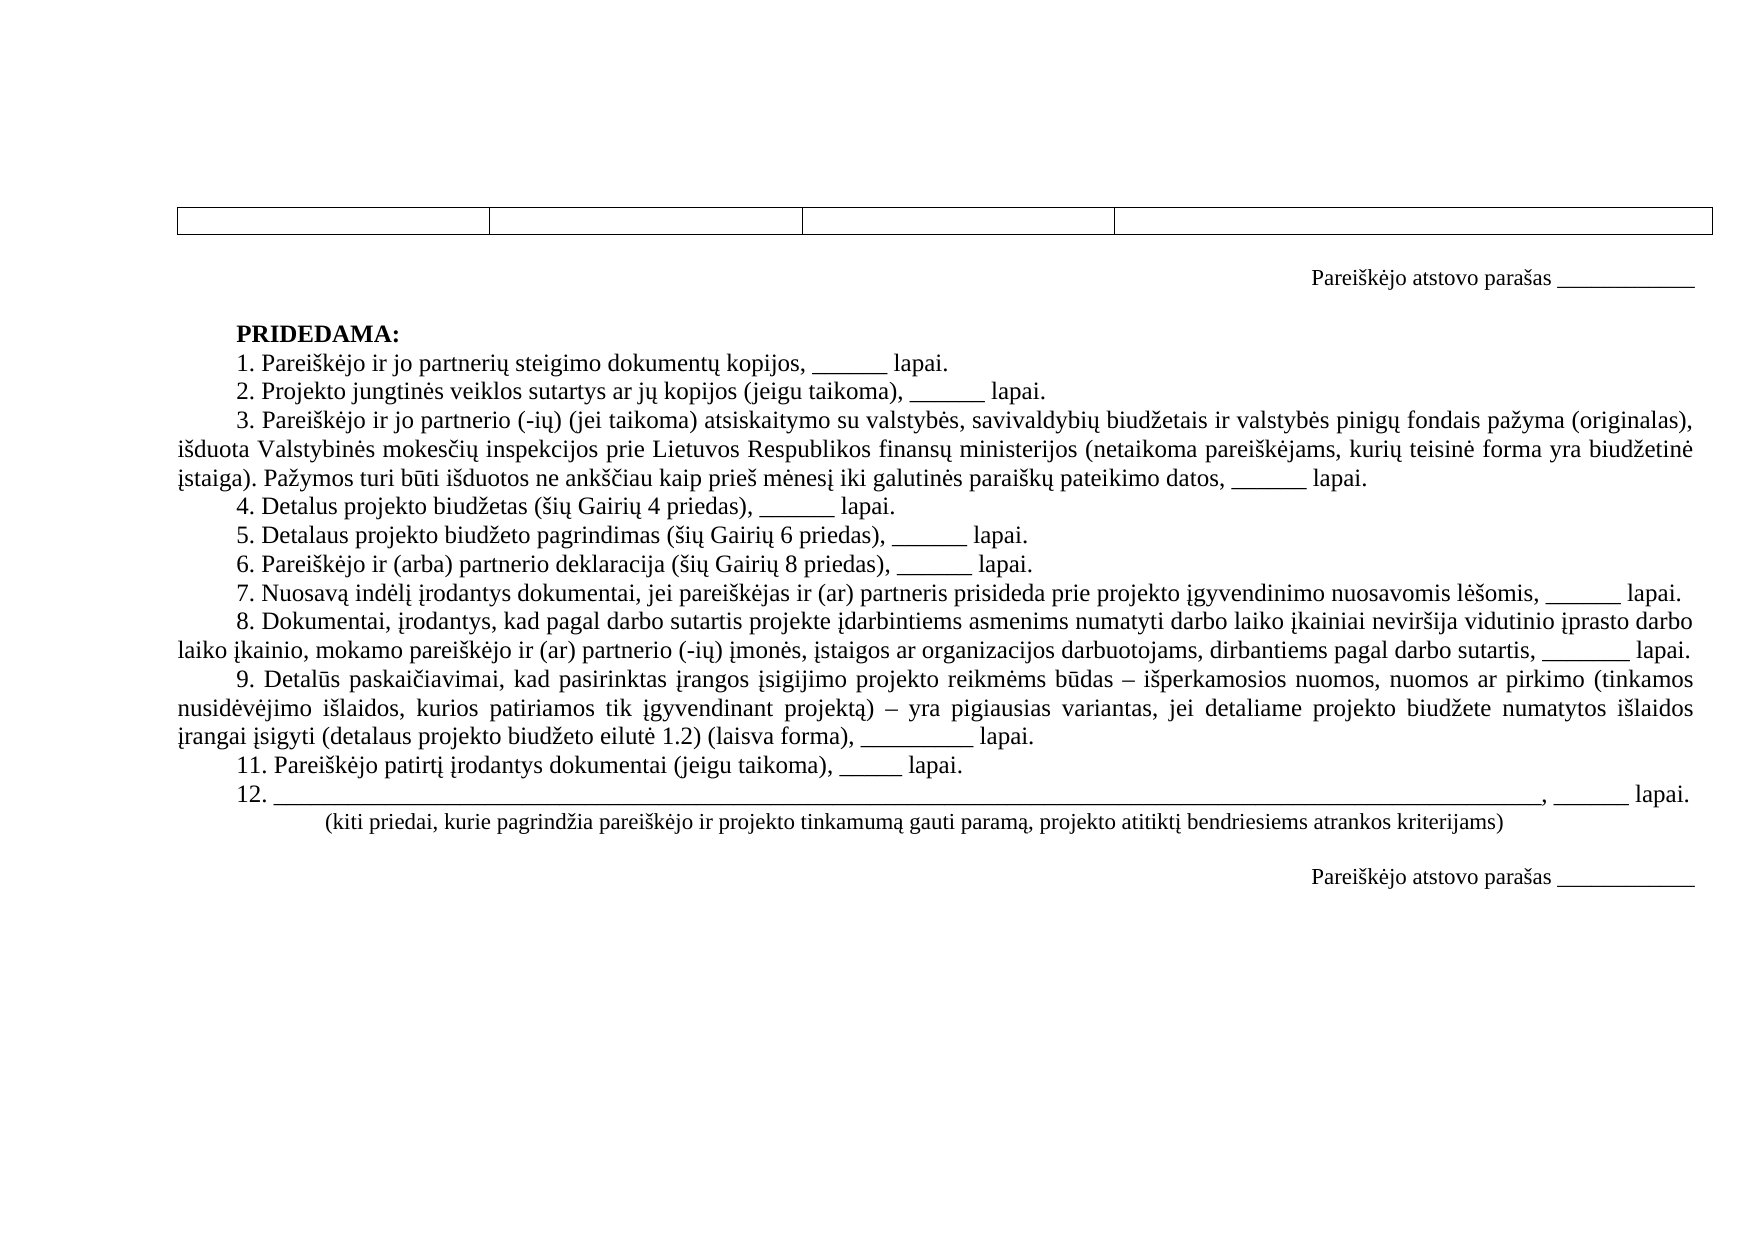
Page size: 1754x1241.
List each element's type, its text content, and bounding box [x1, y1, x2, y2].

text 12. , ______ lapai. [177, 779, 1695, 808]
text 8. Dokumentai, įrodantys, kad pagal darbo sutartis projekte įdarbintiems asmenims numatyti darbo laiko įkainiai neviršija vidutinio įprasto darbo laiko įkainio, mokamo pareiškėjo ir (ar) partnerio (-ių) įmonės, įstaigos ar organizacijos darbuotojams, dirbantiems pagal darbo sutartis, _______ lapai. [177, 606, 1695, 664]
table_cell [178, 208, 489, 234]
text 9. Detalūs paskaičiavimai, kad pasirinktas įrangos įsigijimo projekto reikmėms būdas – išperkamosios nuomos, nuomos ar pirkimo (tinkamos nusidėvėjimo išlaidos, kurios patiriamos tik įgyvendinant projektą) – yra pigiausias variantas, jei detaliame projekto biudžete numatytos išlaidos įrangai įsigyti (detalaus projekto biudžeto eilutė 1.2) (laisva forma), _________ lapai. [177, 664, 1695, 750]
text 1. Pareiškėjo ir jo partnerių steigimo dokumentų kopijos, ______ lapai. [177, 348, 1695, 376]
text Pareiškėjo atstovo parašas ____________ [177, 264, 1695, 290]
table_cell [1115, 208, 1712, 234]
text (kiti priedai, kurie pagrindžia pareiškėjo ir projekto tinkamumą gauti paramą, projekto atitiktį bendriesiems atrankos kriterijams) [177, 808, 1695, 834]
text 4. Detalus projekto biudžetas (šių Gairių 4 priedas), ______ lapai. [177, 491, 1695, 520]
text 5. Detalaus projekto biudžeto pagrindimas (šių Gairių 6 priedas), ______ lapai. [177, 520, 1695, 549]
text 3. Pareiškėjo ir jo partnerio (-ių) (jei taikoma) atsiskaitymo su valstybės, savivaldybių biudžetais ir valstybės pinigų fondais pažyma (originalas), išduota Valstybinės mokesčių inspekcijos prie Lietuvos Respublikos finansų ministerijos (netaikoma pareiškėjams, kurių teisinė forma yra biudžetinė įstaiga). Pažymos turi būti išduotos ne ankščiau kaip prieš mėnesį iki galutinės paraiškų pateikimo datos, ______ lapai. [177, 405, 1695, 491]
text 6. Pareiškėjo ir (arba) partnerio deklaracija (šių Gairių 8 priedas), ______ lapai. [177, 549, 1695, 578]
table_cell [803, 208, 1114, 234]
text Pareiškėjo atstovo parašas ____________ [177, 863, 1695, 889]
text 11. Pareiškėjo patirtį įrodantys dokumentai (jeigu taikoma), _____ lapai. [177, 750, 1695, 779]
text PRIDEDAMA: [177, 319, 1695, 348]
text 2. Projekto jungtinės veiklos sutartys ar jų kopijos (jeigu taikoma), ______ lapai. [177, 376, 1695, 405]
table_cell [490, 208, 802, 234]
text 7. Nuosavą indėlį įrodantys dokumentai, jei pareiškėjas ir (ar) partneris prisideda prie projekto įgyvendinimo nuosavomis lėšomis, ______ lapai. [177, 578, 1695, 606]
